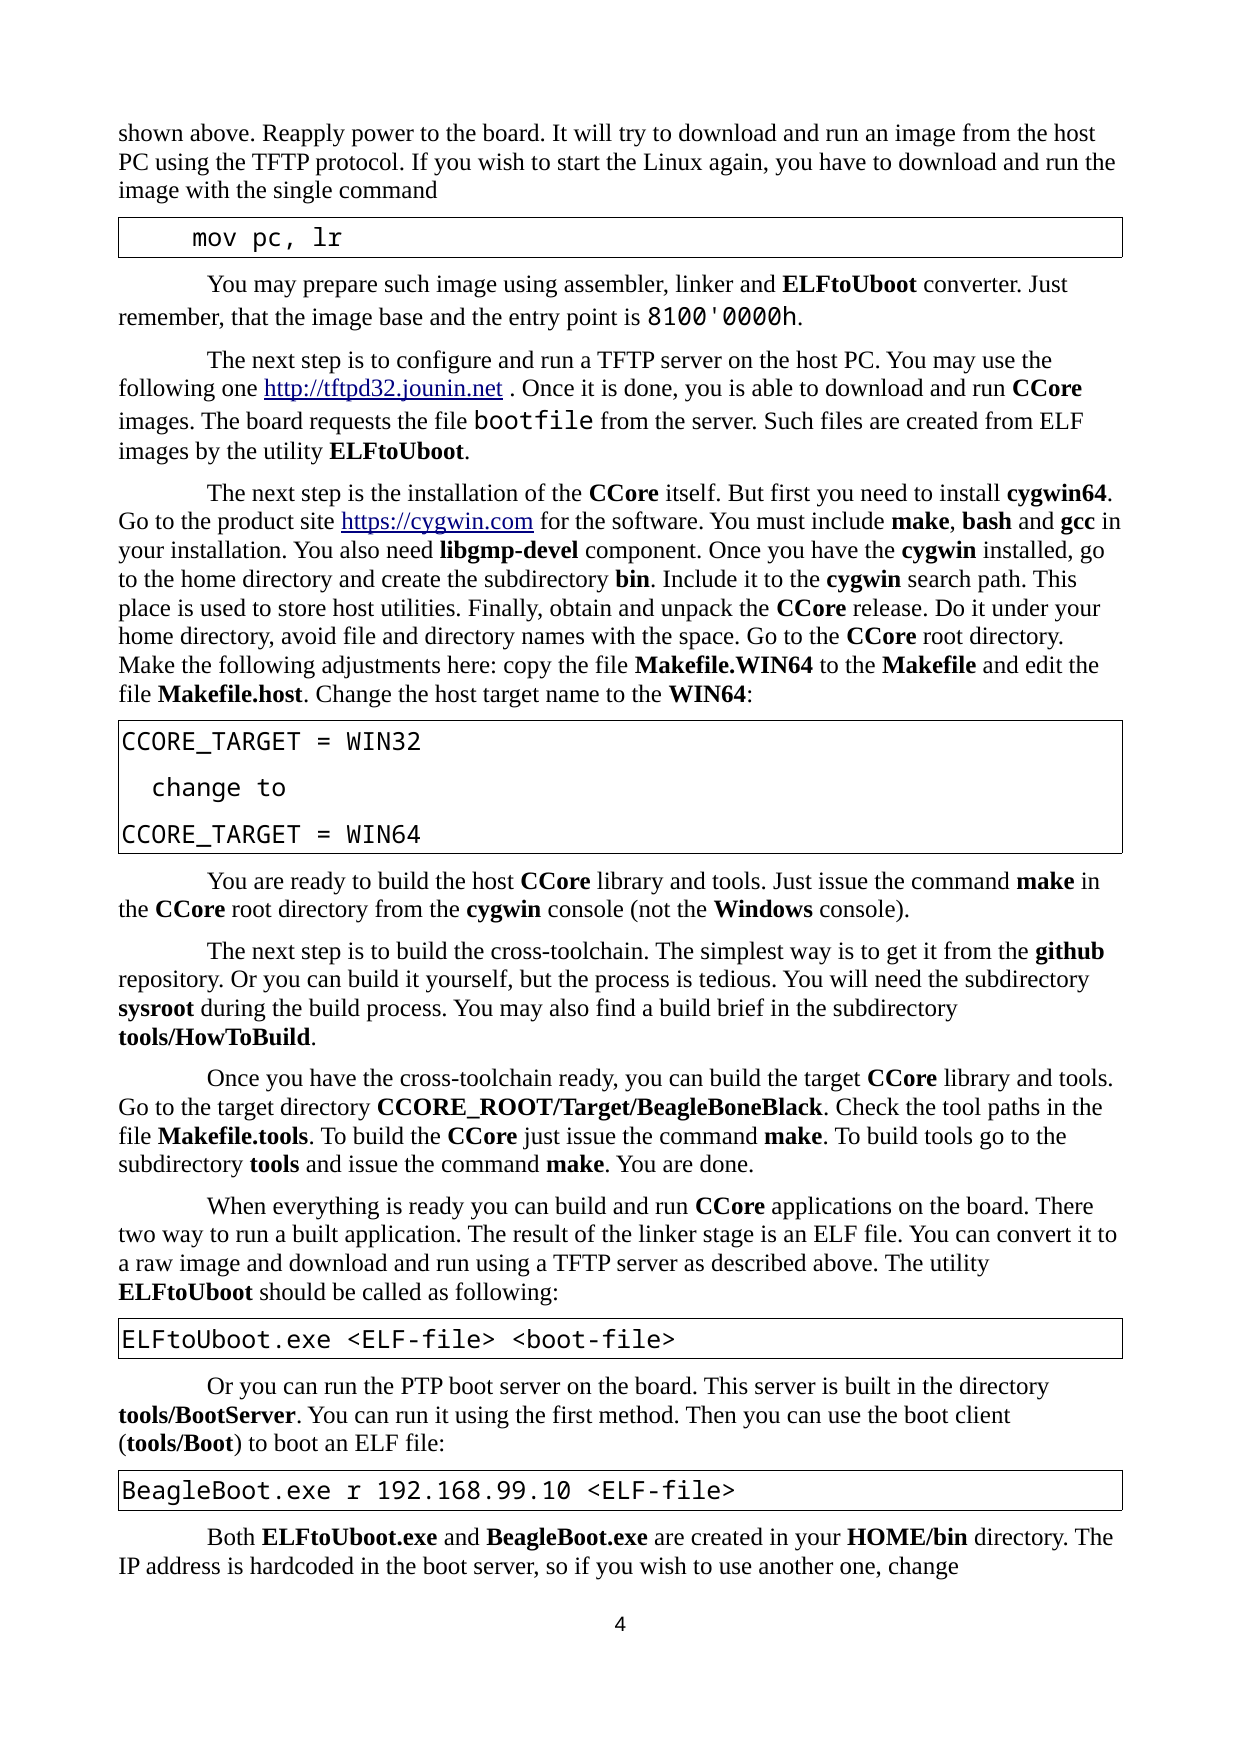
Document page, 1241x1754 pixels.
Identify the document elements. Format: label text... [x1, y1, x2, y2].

text Once you have the cross-toolchain ready, you can build the target CCore library and tools. Go to the target directory CCORE_ROOT/Target/BeagleBoneBlack. Check the tool paths in the file Makefile.tools. To build the CCore just issue the command make. To build tools go to the subdirectory tools and issue the command make. You are done. [118, 1063, 1122, 1178]
text Or you can run the PTP boot server on the board. This server is built in the directory tools/BootServer. You can run it using the first method. Then you can use the boot client (tools/Boot) to boot an ELF file: [118, 1371, 1122, 1457]
text shown above. Reapply power to the board. It will try to download and run an image from the host PC using the TFTP protocol. If you wish to start the Linux again, you have to download and run the image with the single command [118, 118, 1122, 204]
text CCORE_TARGET = WIN32 [119, 721, 1122, 757]
text CCORE_TARGET = WIN64 [119, 813, 1122, 853]
text Both ELFtoUboot.exe and BeagleBoot.exe are created in your HOME/bin directory. The IP address is hardcoded in the boot server, so if you wish to use another one, change [118, 1522, 1122, 1580]
text BeagleBoot.exe r 192.168.99.10 <ELF-file> [119, 1471, 1122, 1510]
text The next step is to build the cross-toolchain. The simplest way is to get it from the github repository. Or you can build it yourself, but the process is tedious. You will need the subdirectory sysroot during the build process. You may also find a build brief in the subdirectory tools/HowToBuild. [118, 936, 1122, 1051]
text ELFtoUboot.exe <ELF-file> <boot-file> [119, 1319, 1122, 1358]
text change to [119, 767, 1122, 804]
text The next step is to configure and run a TFTP server on the host PC. You may use the following one http://tftpd32.jounin.net . Once it is done, you is able to download and run CCore images. The board requests the file bootfile from the server. Such files are created from ELF images by the utility ELFtoUboot. [118, 345, 1122, 465]
text When everything is ready you can build and run CCore applications on the board. There two way to run a built application. The result of the linker stage is an ELF file. You can convert it to a raw image and download and run using a TFTP server as described above. The utility ELFtoUboot should be called as following: [118, 1191, 1122, 1306]
text mov pc, lr [119, 218, 1122, 257]
text You are ready to build the host CCore library and tools. Just issue the command make in the CCore root directory from the cygwin console (not the Windows console). [118, 866, 1122, 923]
text You may prepare such image using assembler, linker and ELFtoUboot converter. Just remember, that the image base and the entry point is 8100'0000h. [118, 269, 1122, 332]
text The next step is the installation of the CCore itself. But first you need to install cygwin64. Go to the product site https://cygwin.com for the software. You must include make, bash and gcc in your installation. You also need libgmp-devel component. Once you have the cygwin installed, go to the home directory and create the subdirectory bin. Include it to the cygwin search path. This place is used to store host utilities. Finally, obtain and unpack the CCore release. Do it under your home directory, avoid file and directory names with the space. Go to the CCore root directory. Make the following adjustments here: copy the file Makefile.WIN64 to the Makefile and edit the file Makefile.host. Change the host target name to the WIN64: [118, 478, 1122, 708]
